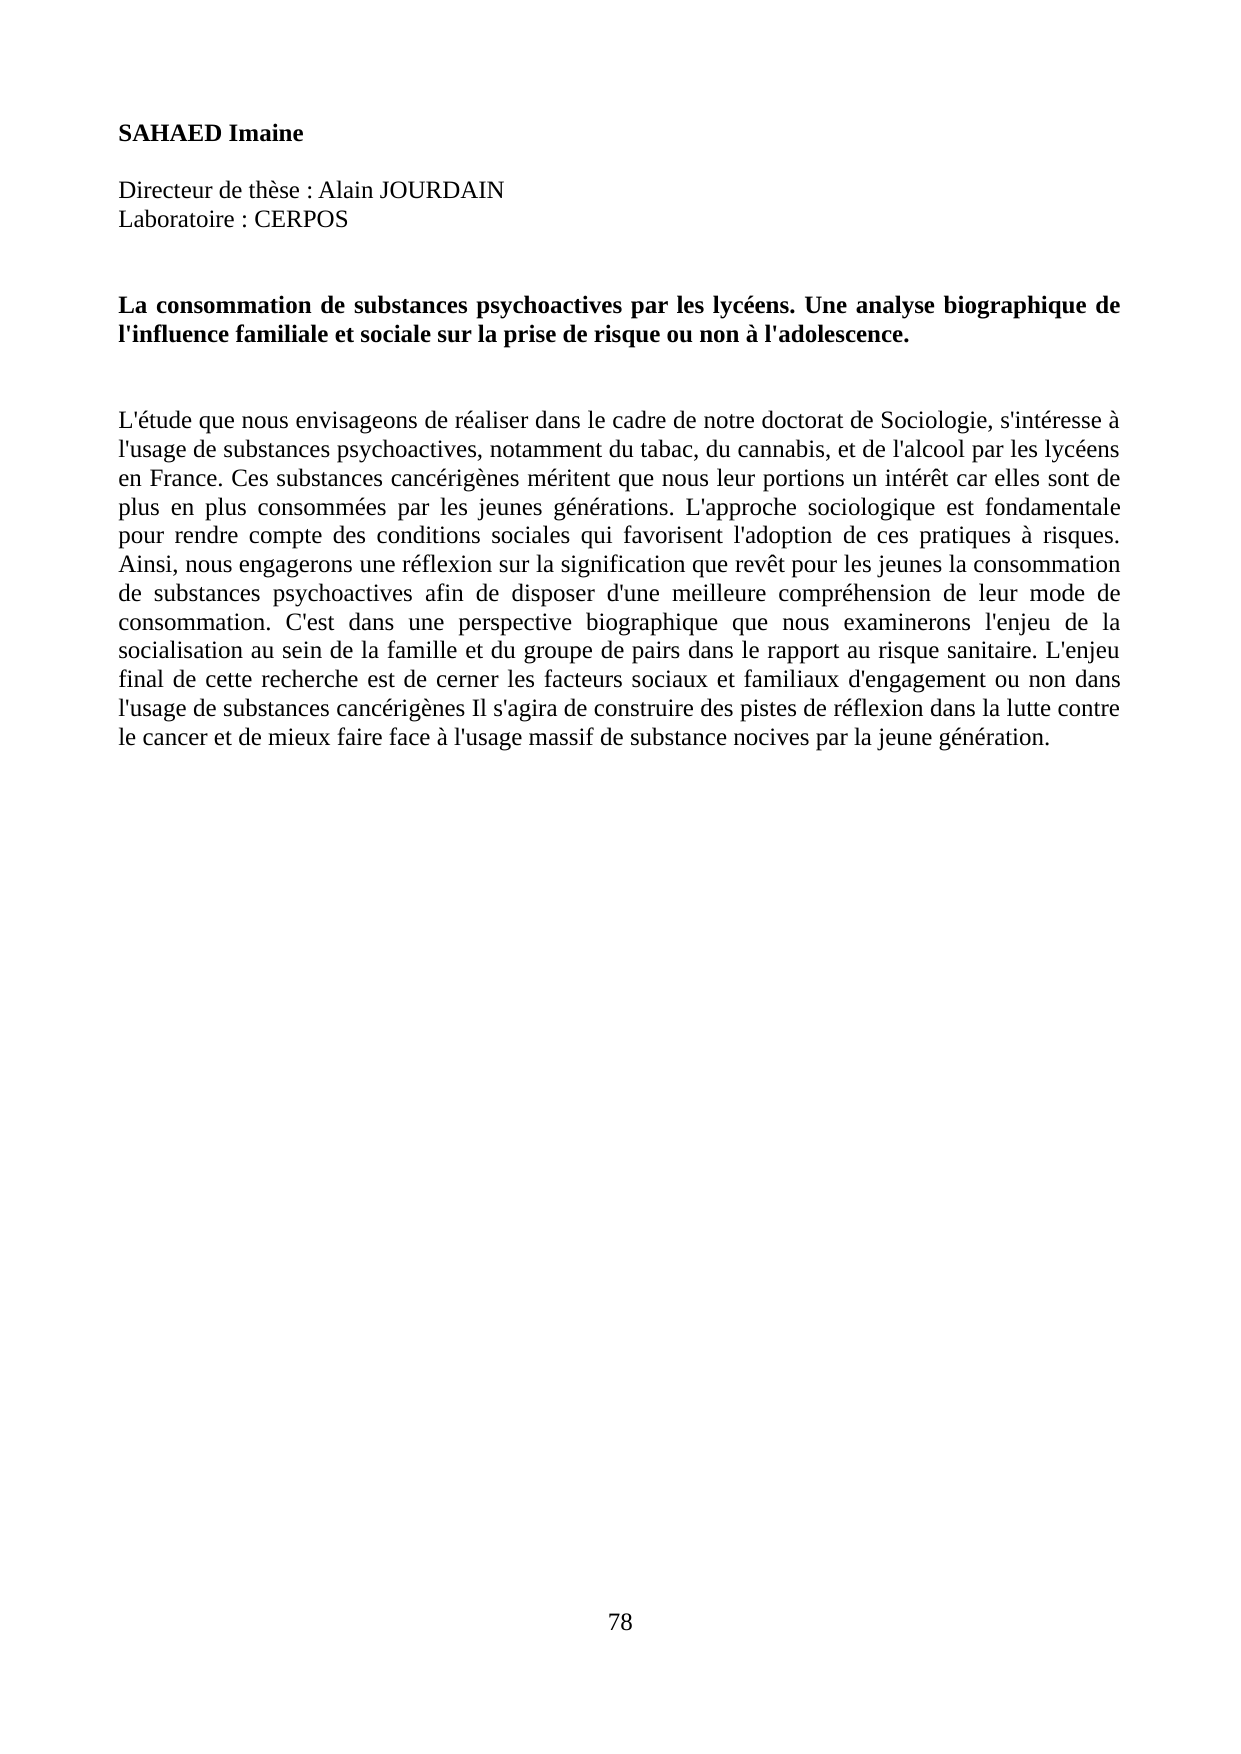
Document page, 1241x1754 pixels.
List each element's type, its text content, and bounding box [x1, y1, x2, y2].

subtitle Directeur de thèse : Alain JOURDAIN [118, 176, 1122, 204]
subtitle La consommation de substances psychoactives par les lycéens. Une analyse biographique de l'influence familiale et sociale sur la prise de risque ou non à l'adolescence. [118, 291, 1122, 348]
subtitle Laboratoire : CERPOS [118, 204, 1122, 233]
subtitle L'étude que nous envisageons de réaliser dans le cadre de notre doctorat de Sociologie, s'intéresse à l'usage de substances psychoactives, notamment du tabac, du cannabis, et de l'alcool par les lycéens en France. Ces substances cancérigènes méritent que nous leur portions un intérêt car elles sont de plus en plus consommées par les jeunes générations. L'approche sociologique est fondamentale pour rendre compte des conditions sociales qui favorisent l'adoption de ces pratiques à risques. Ainsi, nous engagerons une réflexion sur la signification que revêt pour les jeunes la consommation de substances psychoactives afin de disposer d'une meilleure compréhension de leur mode de consommation. C'est dans une perspective biographique que nous examinerons l'enjeu de la socialisation au sein de la famille et du groupe de pairs dans le rapport au risque sanitaire. L'enjeu final de cette recherche est de cerner les facteurs sociaux et familiaux d'engagement ou non dans l'usage de substances cancérigènes Il s'agira de construire des pistes de réflexion dans la lutte contre le cancer et de mieux faire face à l'usage massif de substance nocives par la jeune génération. [118, 406, 1122, 751]
subtitle SAHAED Imaine [118, 118, 1122, 147]
